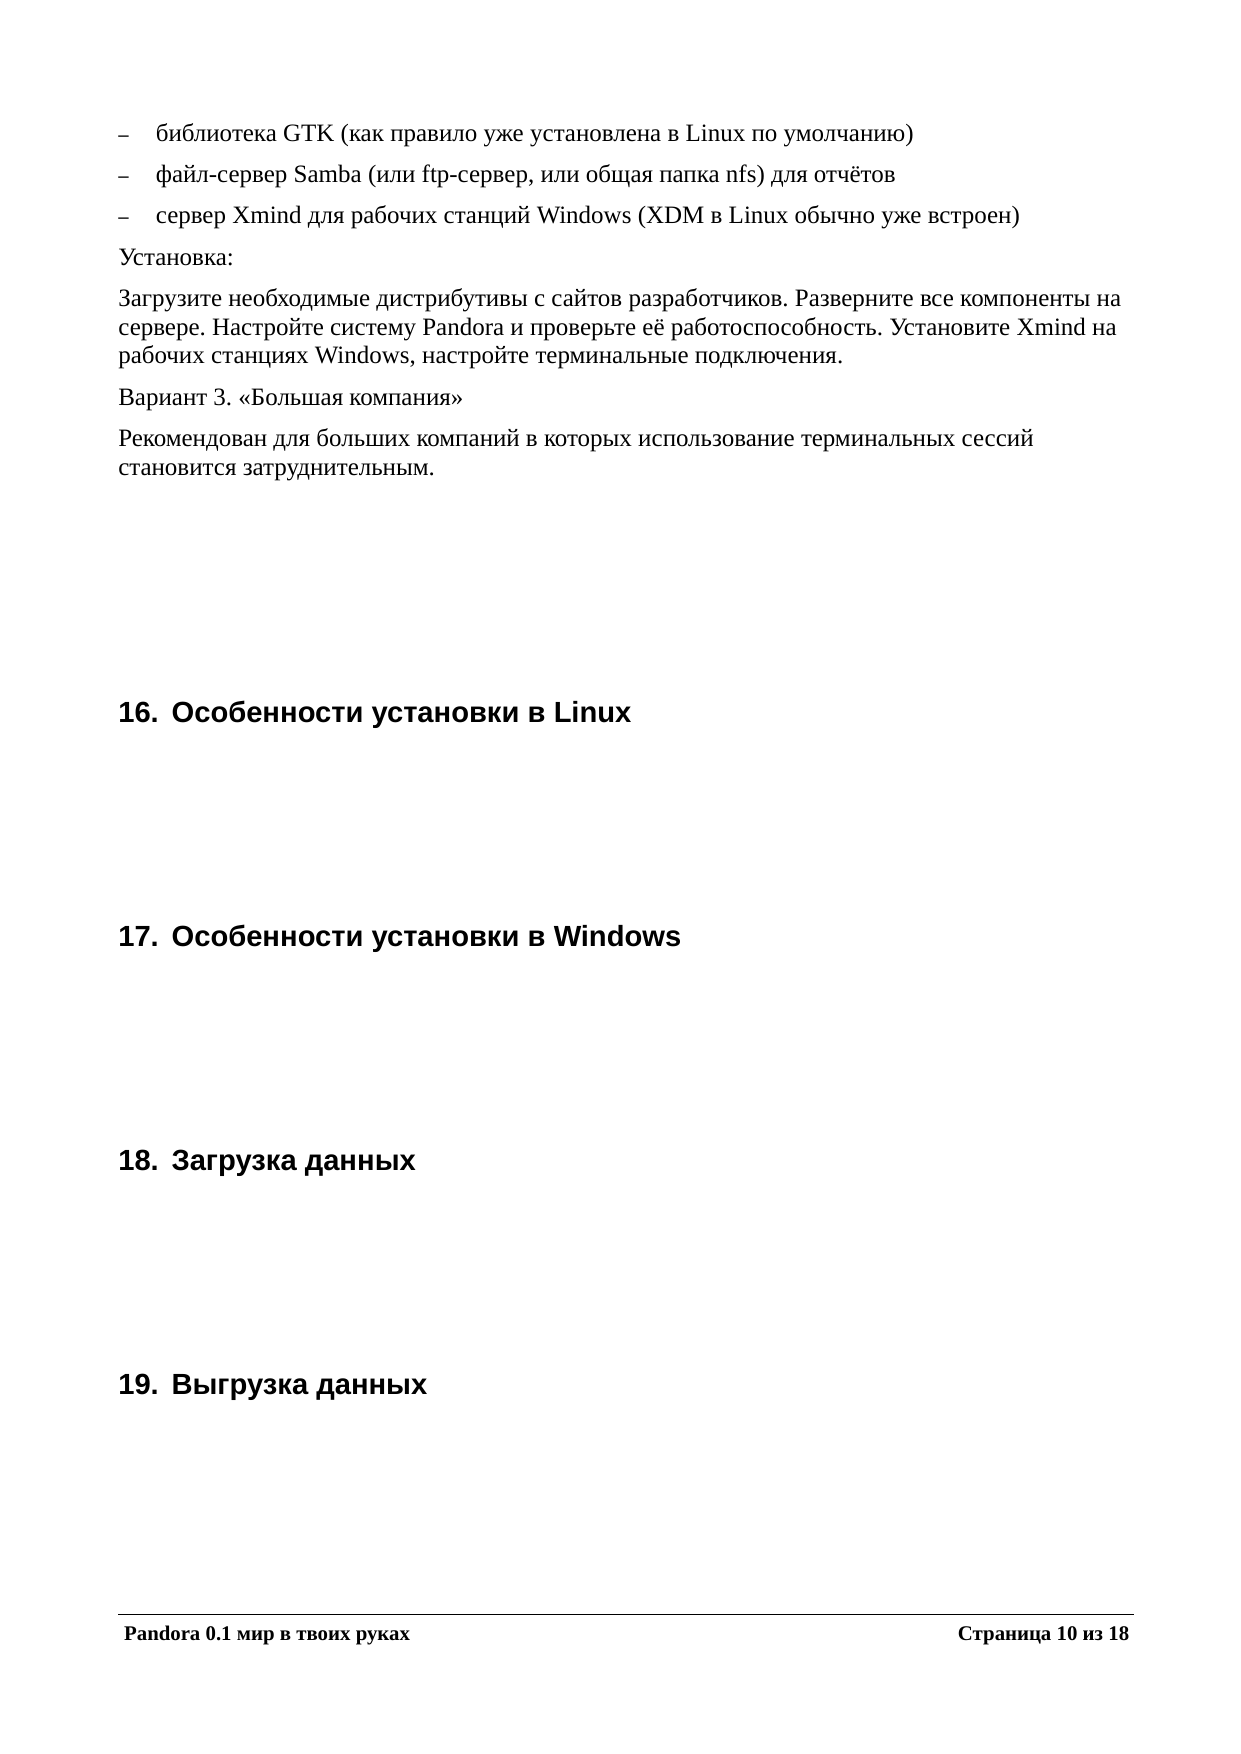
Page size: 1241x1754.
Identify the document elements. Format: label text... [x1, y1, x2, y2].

list библиотека GTK (как правило уже установлена в Linux по умолчанию) [118, 118, 1134, 147]
text Установка: [118, 242, 1134, 271]
subtitle Особенности установки в Linux [118, 695, 1134, 728]
text Загрузите необходимые дистрибутивы с сайтов разработчиков. Разверните все компоненты на сервере. Настройте систему Pandora и проверьте её работоспособность. Установите Xmind на рабочих станциях Windows, настройте терминальные подключения. [118, 283, 1134, 369]
list файл-сервер Samba (или ftp-сервер, или общая папка nfs) для отчётов [118, 159, 1134, 188]
subtitle Особенности установки в Windows [118, 919, 1134, 952]
text Вариант 3. «Большая компания» [118, 382, 1134, 411]
list сервер Xmind для рабочих станций Windows (XDM в Linux обычно уже встроен) [118, 201, 1134, 229]
text Рекомендован для больших компаний в которых использование терминальных сессий становится затруднительным. [118, 423, 1134, 481]
subtitle Выгрузка данных [118, 1367, 1134, 1401]
subtitle Загрузка данных [118, 1143, 1134, 1176]
